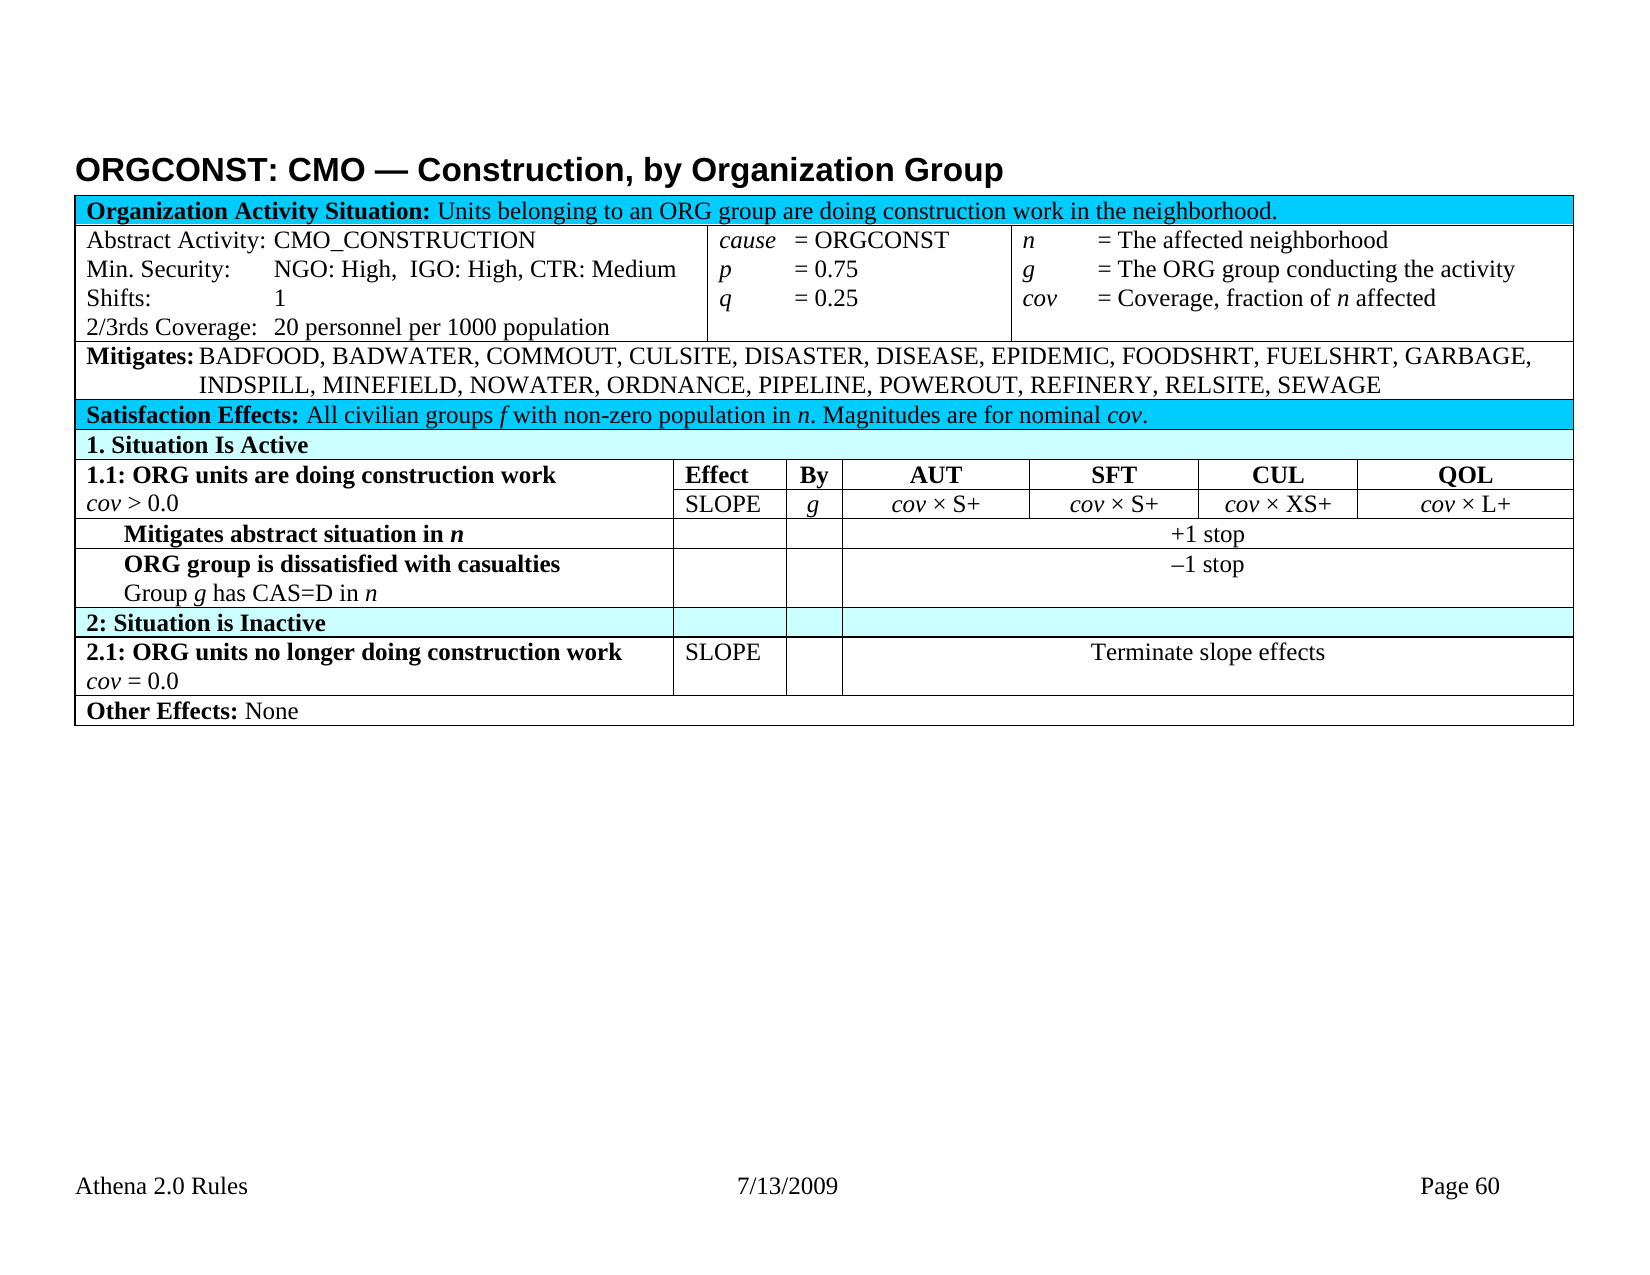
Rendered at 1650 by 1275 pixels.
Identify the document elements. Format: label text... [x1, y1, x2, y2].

table_cell 1. Situation Is Active [76, 430, 1573, 459]
table_cell cov × S+ [1030, 490, 1198, 518]
table_cell Satisfaction Effects: All civilian groups f with non-zero population in n. Magnitudes are for nominal cov. [76, 400, 1573, 429]
table_cell QOL [1358, 460, 1573, 488]
table_cell [674, 549, 786, 607]
table_cell CUL [1199, 460, 1357, 488]
table_cell AUT [843, 460, 1029, 488]
table_cell SFT [1030, 460, 1198, 488]
table_cell ORG group is dissatisfied with casualties Group g has CAS=D in n [76, 549, 673, 607]
text ORGCONST: CMO — Construction, by Organization Group [75, 150, 1575, 188]
table_cell SLOPE [674, 638, 786, 695]
table_cell Other Effects: None [76, 696, 1573, 725]
table_cell 1.1: ORG units are doing construction work cov > 0.0 [76, 460, 673, 518]
table_cell By [787, 460, 842, 488]
table_cell Mitigates abstract situation in n [76, 519, 673, 548]
table_header Organization Activity Situation: Units belonging to an ORG group are doing construction work in the neighborhood. [76, 196, 1573, 224]
table_cell cause = ORGCONST p = 0.75 q = 0.25 [708, 226, 1011, 341]
table_cell Mitigates: BADFOOD, BADWATER, COMMOUT, CULSITE, DISASTER, DISEASE, EPIDEMIC, FOODSHRT, FUELSHRT, GARBAGE, INDSPILL, MINEFIELD, NOWATER, ORDNANCE, PIPELINE, POWEROUT, REFINERY, RELSITE, SEWAGE [76, 342, 1573, 399]
table_cell [787, 608, 842, 636]
table_cell Effect [674, 460, 786, 488]
table_cell cov × S+ [843, 490, 1029, 518]
table_cell Terminate slope effects [843, 638, 1573, 695]
table_cell [674, 519, 786, 548]
table_cell +1 stop [843, 519, 1573, 548]
table_cell n = The affected neighborhood g = The ORG group conducting the activity cov = Coverage, fraction of n affected [1012, 226, 1573, 341]
table_cell [843, 608, 1573, 636]
table_cell [787, 638, 842, 695]
table_cell g [787, 490, 842, 518]
table_cell 2.1: ORG units no longer doing construction work cov = 0.0 [76, 638, 673, 695]
table_cell –1 stop [843, 549, 1573, 607]
table_cell cov × XS+ [1199, 490, 1357, 518]
table_cell [787, 519, 842, 548]
table_cell Abstract Activity: CMO_CONSTRUCTION Min. Security: NGO: High, IGO: High, CTR: Medium Shifts: 1 2/3rds Coverage: 20 personnel per 1000 population [76, 226, 707, 341]
table_cell [787, 549, 842, 607]
table_cell cov × L+ [1358, 490, 1573, 518]
table_cell SLOPE [674, 490, 786, 518]
table_cell 2: Situation is Inactive [76, 608, 673, 636]
table_cell [674, 608, 786, 636]
